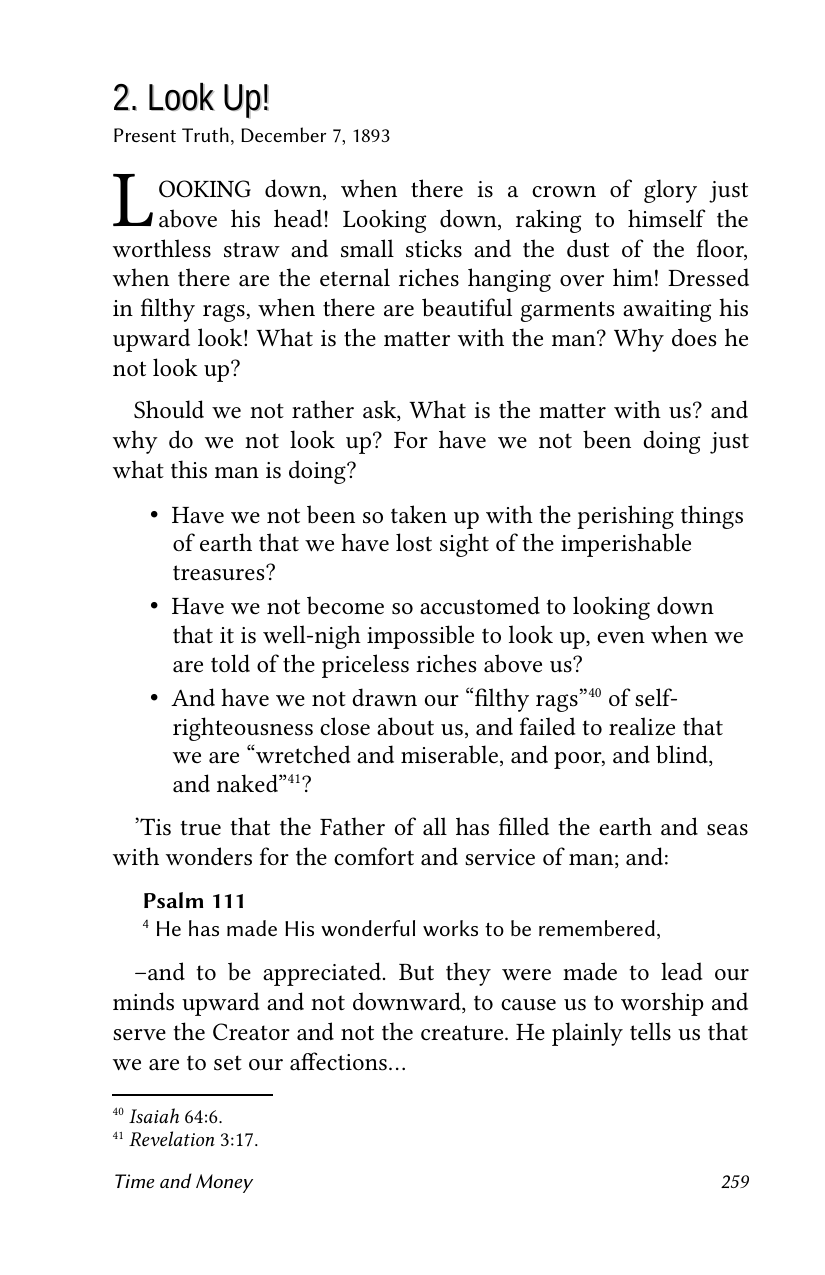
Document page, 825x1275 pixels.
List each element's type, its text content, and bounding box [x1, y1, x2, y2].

text 4 He has made His wonderful works to be remembered, [142, 916, 720, 942]
text Psalm 111 [142, 888, 750, 914]
list Have we not been so taken up with the perishing things of earth that we have lost sight of the imperishable treasures? [150, 501, 750, 586]
list Revelation 3:17. [112, 1128, 750, 1152]
text LOOKING down, when there is a crown of glory just above his head! Looking down, raking to himself the worthless straw and small sticks and the dust of the floor, when there are the eternal riches hanging over him! Dressed in filthy rags, when there are beautiful garments awaiting his upward look! What is the matter with the man? Why does he not look up? [112, 175, 750, 383]
text Present Truth, December 7, 1893 [112, 124, 750, 148]
title Look Up! [112, 75, 750, 118]
list Isaiah 64:6. [112, 1104, 750, 1128]
list And have we not drawn our “filthy rags” of self-righteousness close about us, and failed to realize that we are “wretched and miserable, and poor, and blind, and naked”? [150, 684, 750, 798]
list Have we not become so accustomed to looking down that it is well-nigh impossible to look up, even when we are told of the priceless riches above us? [150, 592, 750, 678]
text –and to be appreciated. But they were made to lead our minds upward and not downward, to cause us to worship and serve the Creator and not the creature. He plainly tells us that we are to set our affections… [112, 958, 750, 1076]
text Should we not rather ask, What is the matter with us? and why do we not look up? For have we not been doing just what this man is doing? [112, 396, 750, 484]
text ’Tis true that the Father of all has filled the earth and seas with wonders for the comfort and service of man; and: [112, 813, 750, 872]
